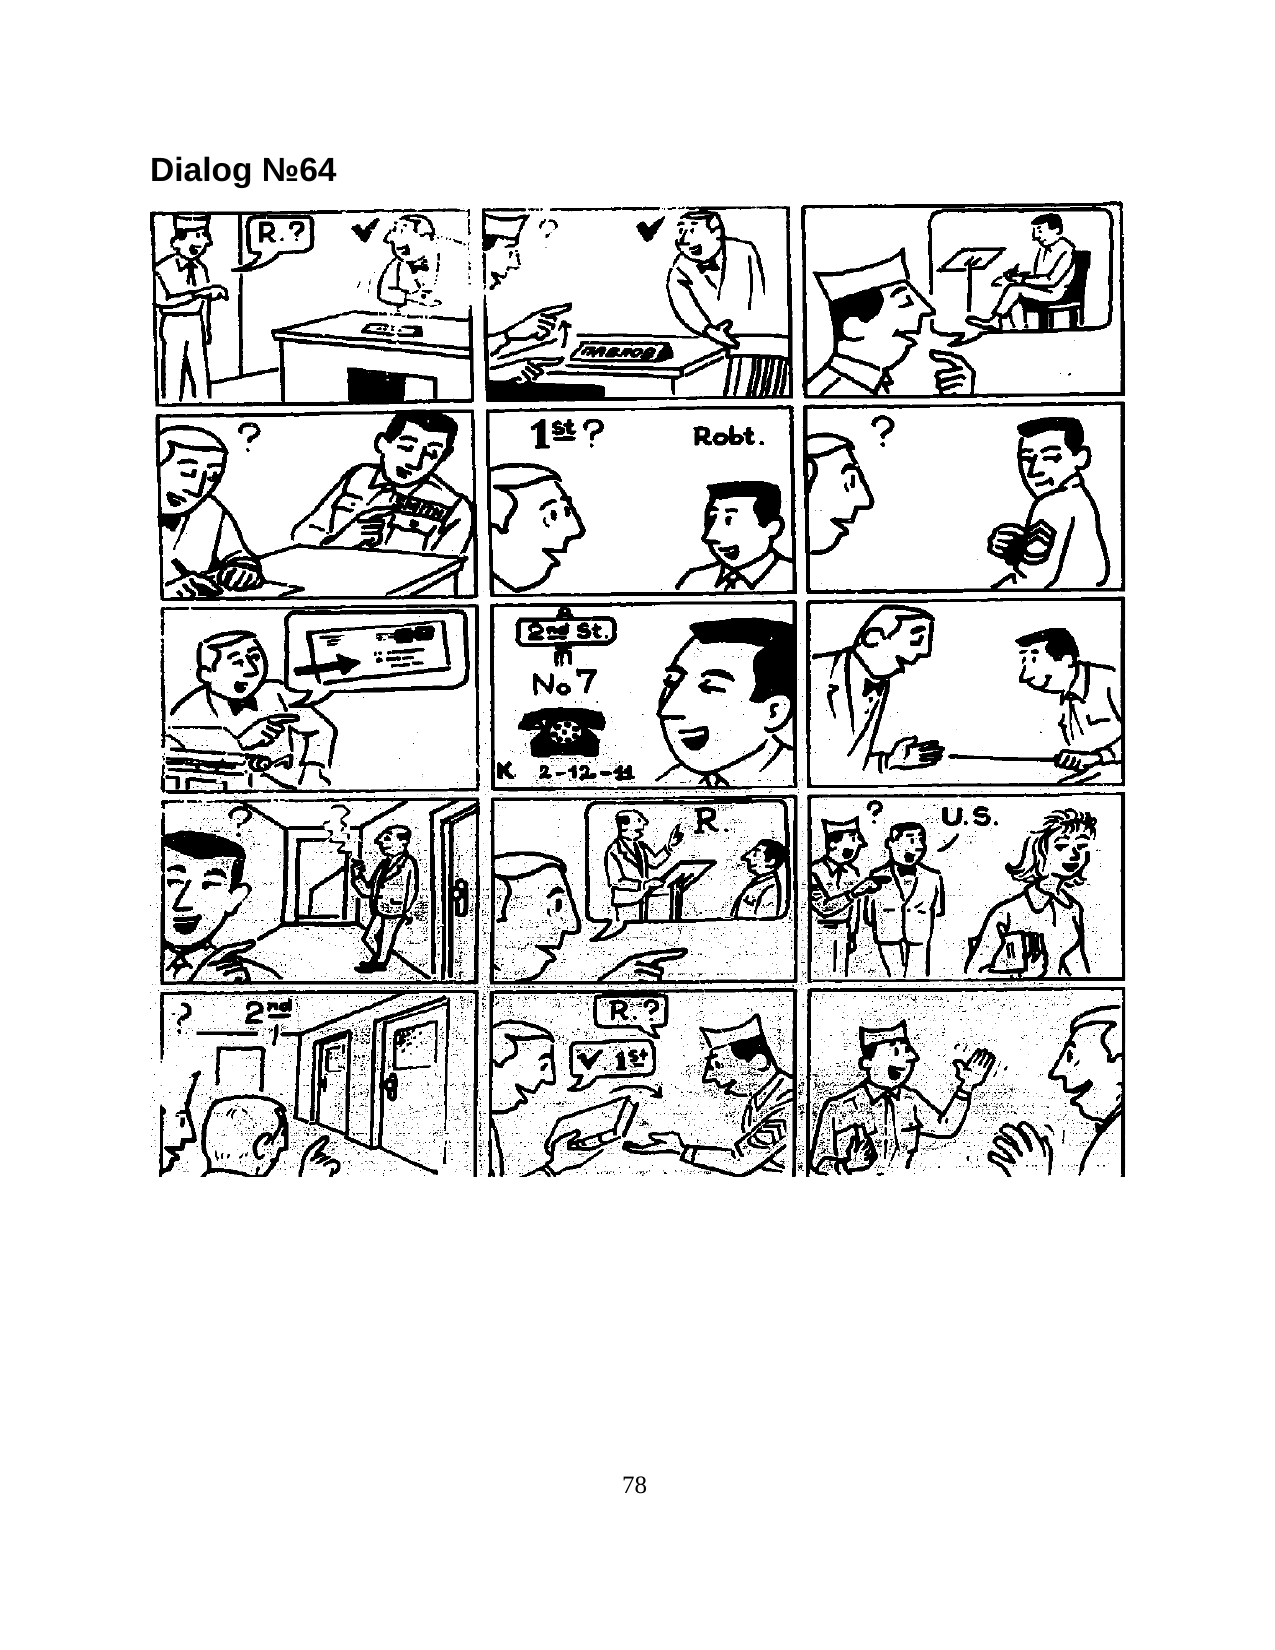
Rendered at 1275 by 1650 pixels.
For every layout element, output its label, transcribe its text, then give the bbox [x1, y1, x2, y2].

subtitle Dialog №64 [150, 150, 1125, 189]
picture [150, 201, 1125, 1177]
